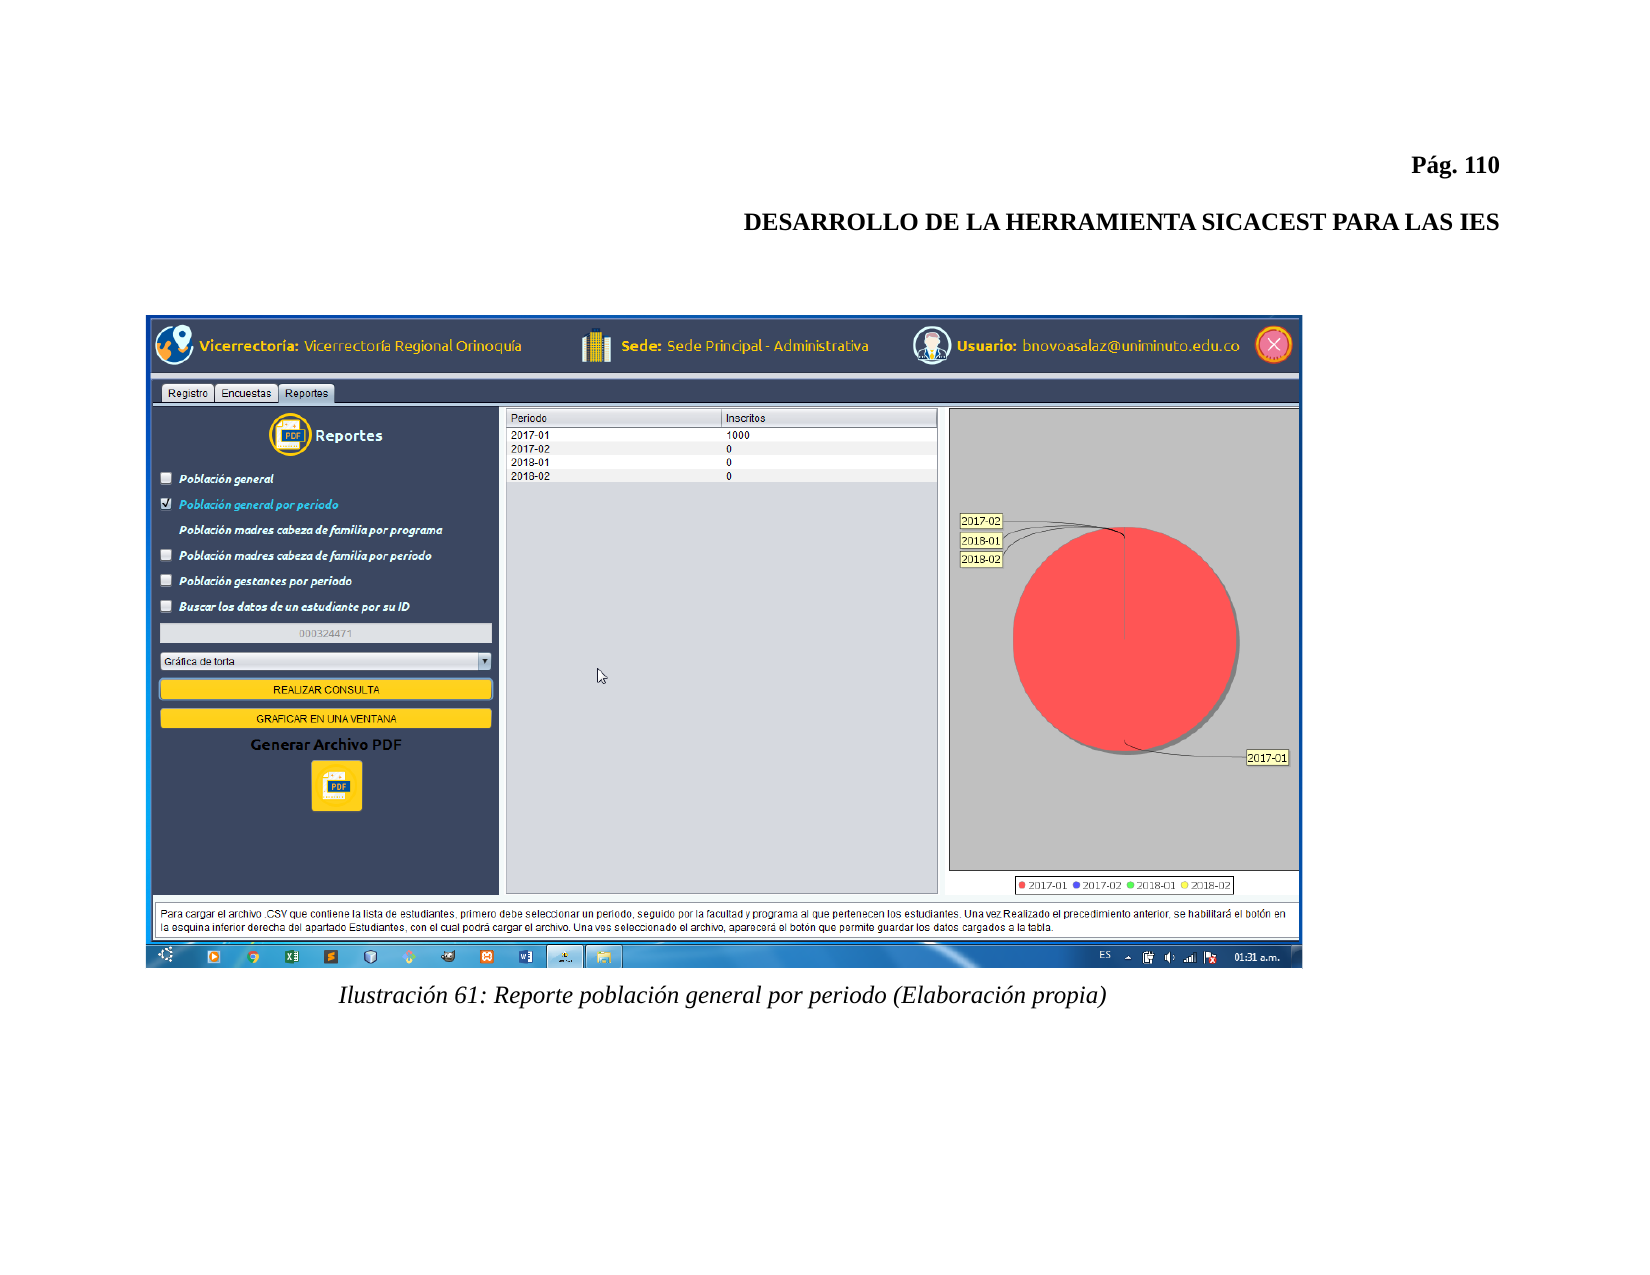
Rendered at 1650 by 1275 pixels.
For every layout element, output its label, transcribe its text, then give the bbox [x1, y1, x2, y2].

text Ilustración 61: Reporte población general por periodo (Elaboración propia) [146, 980, 1302, 1009]
picture [145, 315, 1303, 969]
